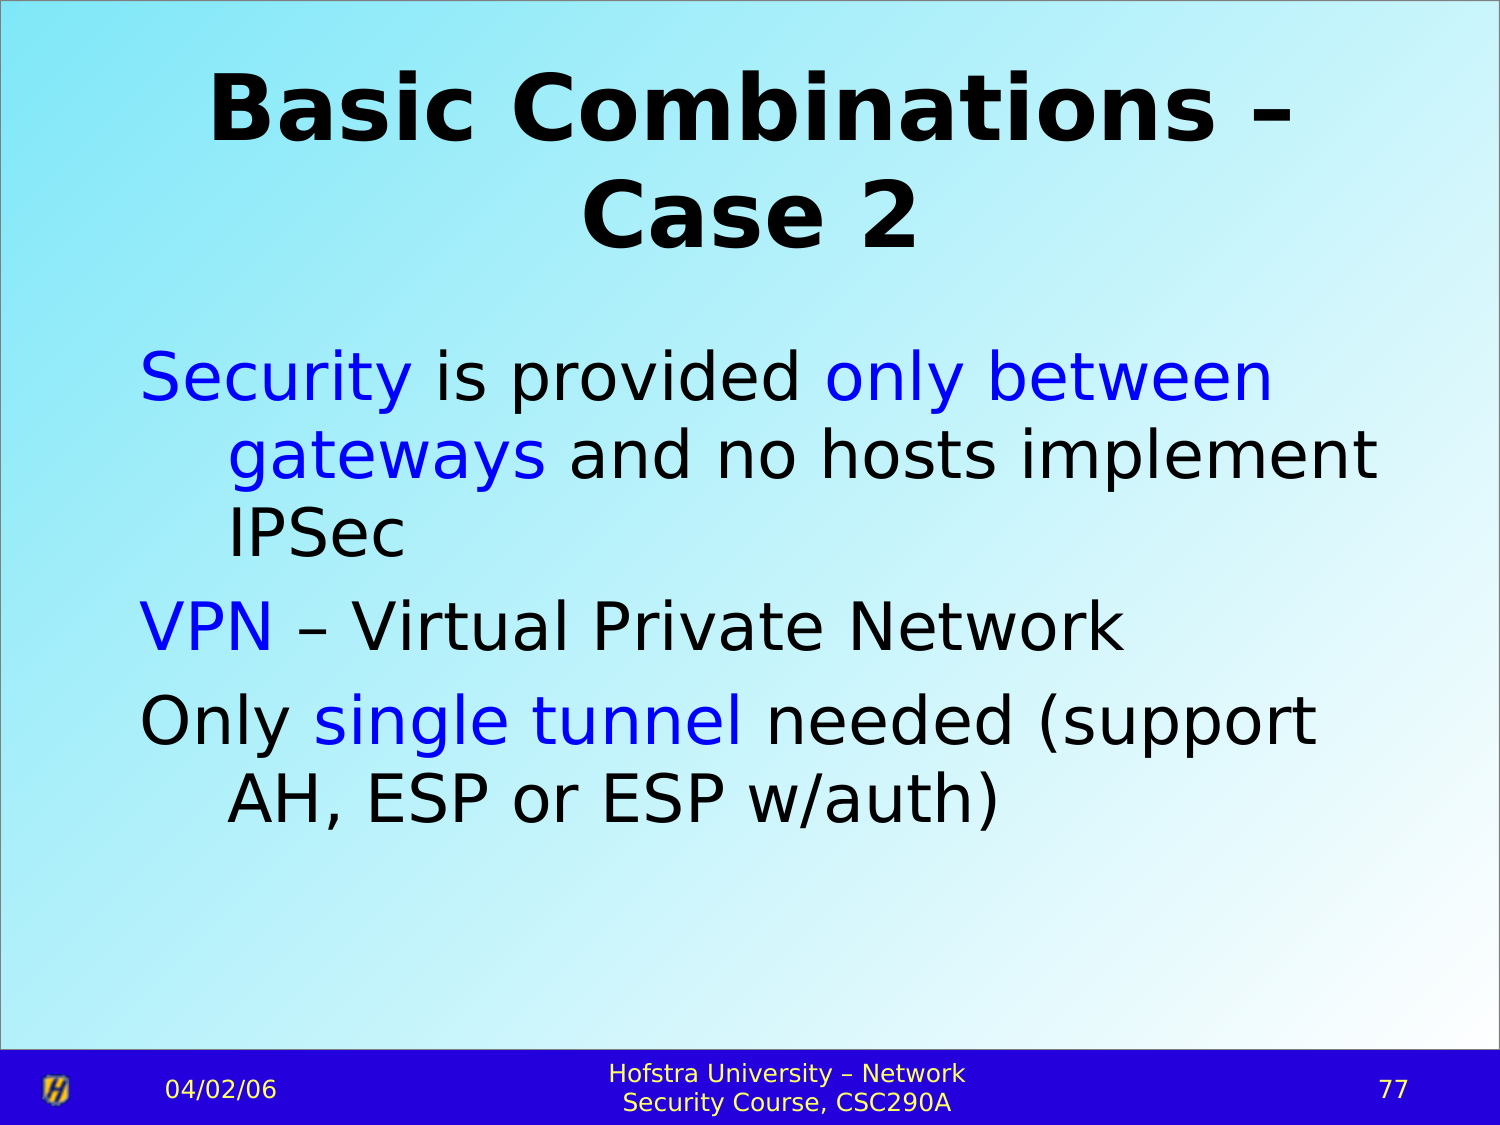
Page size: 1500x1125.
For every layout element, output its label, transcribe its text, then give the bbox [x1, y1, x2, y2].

picture [37, 1072, 76, 1110]
title Basic Combinations – Case 2 [112, 47, 1391, 277]
list Security is provided only between gateways and no hosts implement IPSec VPN – Virtual Private Network Only single tunnel needed (support AH, ESP or ESP w/auth) [124, 330, 1469, 1007]
